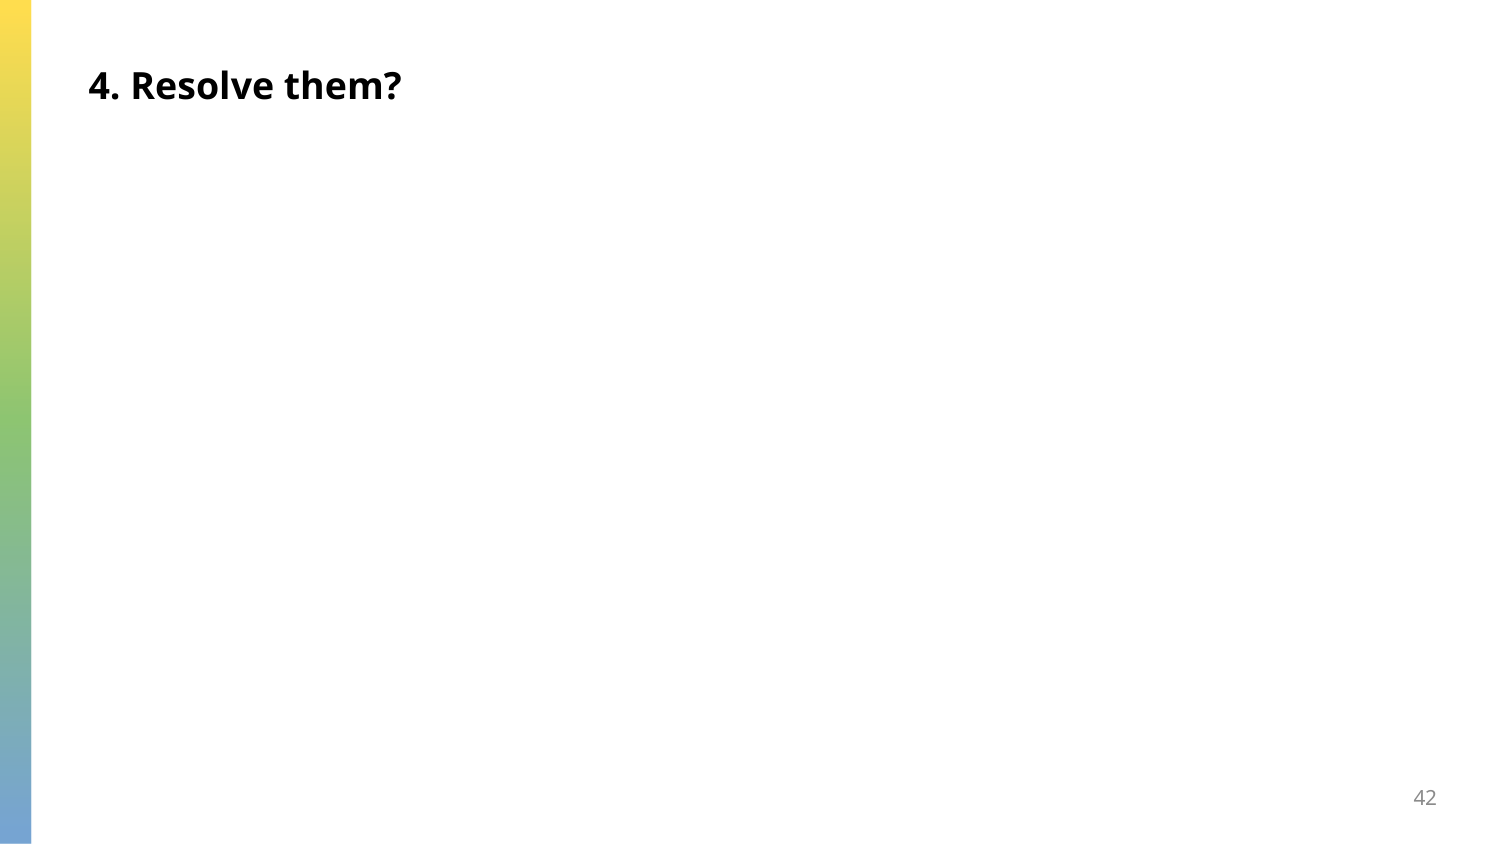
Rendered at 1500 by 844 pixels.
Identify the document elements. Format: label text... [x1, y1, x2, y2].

picture [0, 0, 1500, 844]
list 4. Resolve them? [88, 61, 1442, 157]
